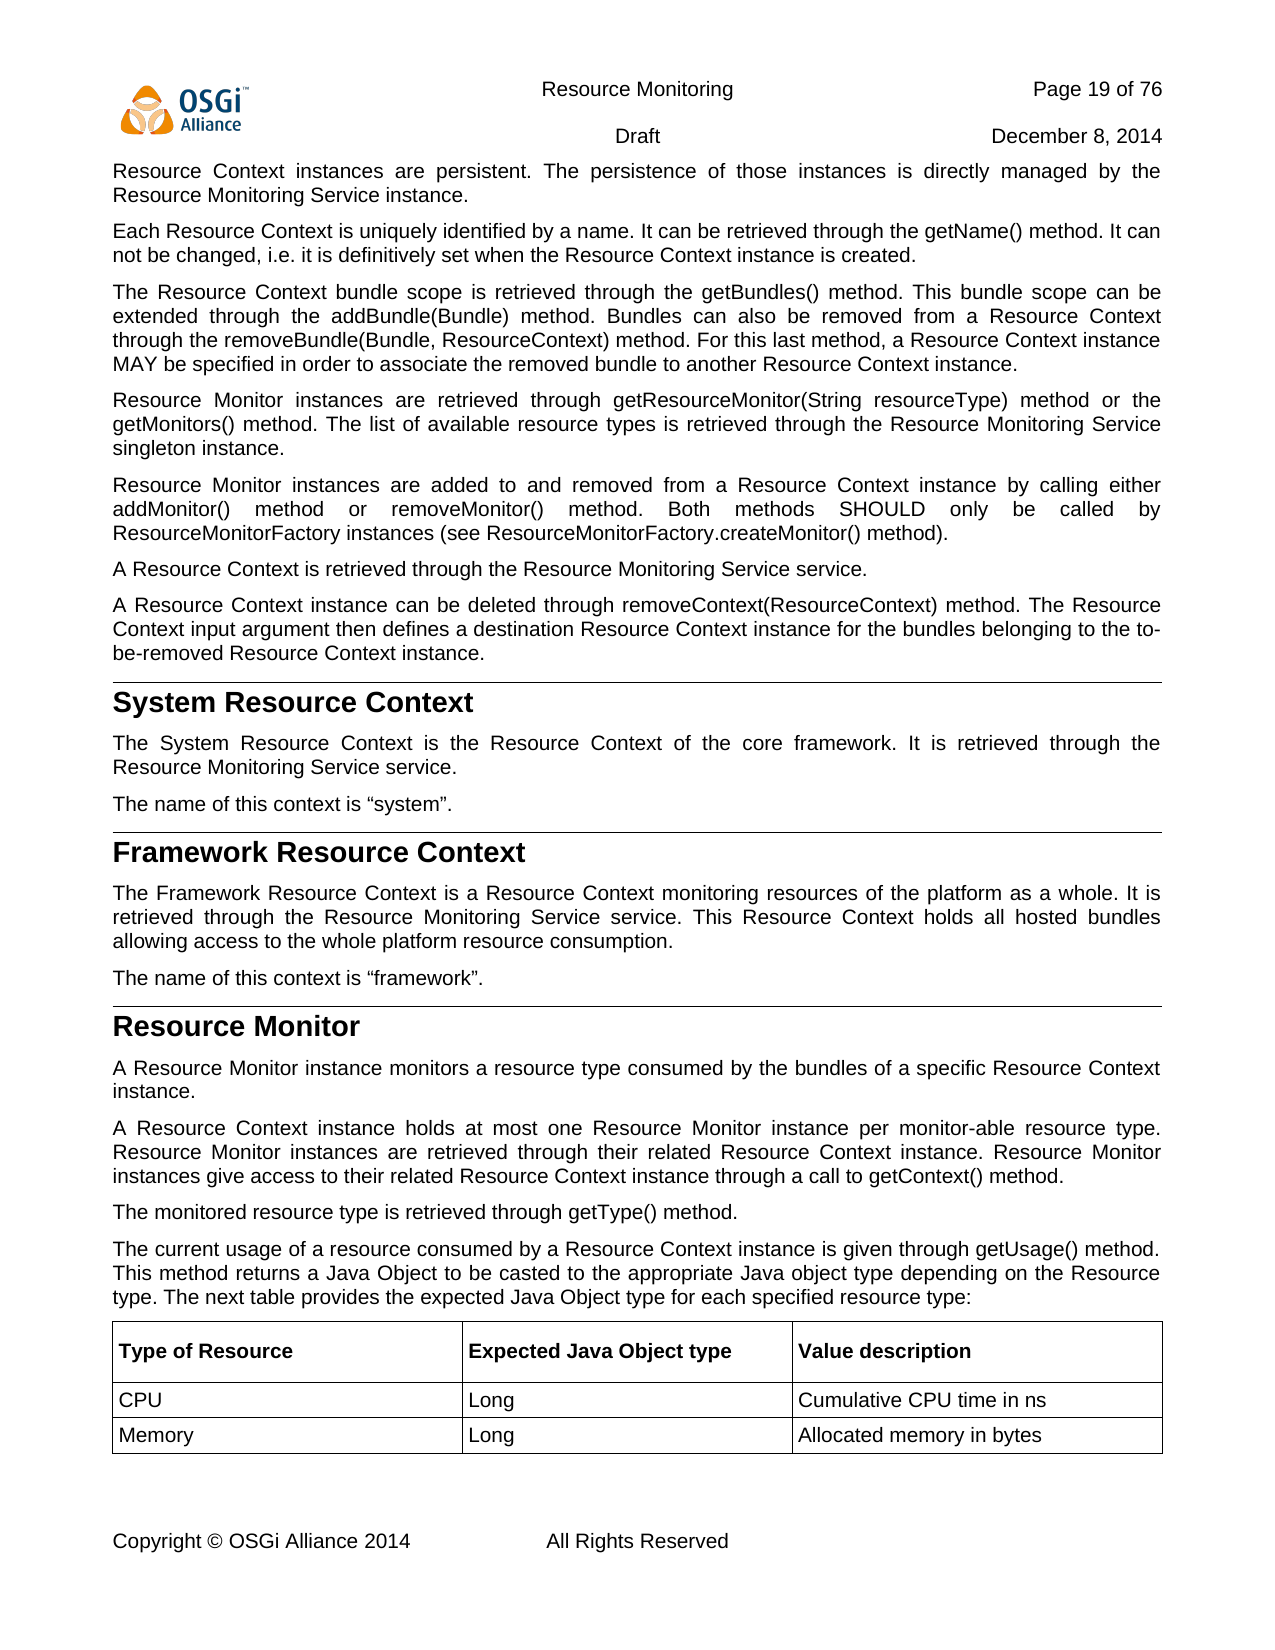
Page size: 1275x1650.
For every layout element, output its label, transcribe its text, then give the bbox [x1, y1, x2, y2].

text Resource Context instances are persistent. The persistence of those instances is directly managed by the Resource Monitoring Service instance. [112, 159, 1162, 207]
subtitle System Resource Context [112, 683, 1162, 718]
text A Resource Context instance holds at most one Resource Monitor instance per monitor-able resource type. Resource Monitor instances are retrieved through their related Resource Context instance. Resource Monitor instances give access to their related Resource Context instance through a call to getContext() method. [112, 1116, 1162, 1188]
text A Resource Monitor instance monitors a resource type consumed by the bundles of a specific Resource Context instance. [112, 1055, 1162, 1103]
text Resource Monitor instances are added to and removed from a Resource Context instance by calling either addMonitor() method or removeMonitor() method. Both methods SHOULD only be called by ResourceMonitorFactory instances (see ResourceMonitorFactory.createMonitor() method). [112, 472, 1162, 544]
subtitle Resource Monitor [112, 1007, 1162, 1043]
text The current usage of a resource consumed by a Resource Context instance is given through getUsage() method. This method returns a Java Object to be casted to the appropriate Java object type depending on the Resource type. The next table provides the expected Java Object type for each specified resource type: [112, 1237, 1162, 1308]
picture [113, 78, 257, 142]
table_cell Long [463, 1418, 792, 1453]
table_cell Memory [113, 1418, 462, 1453]
table_cell Long [463, 1383, 792, 1417]
text The monitored resource type is retrieved through getType() method. [112, 1200, 1162, 1224]
text The name of this context is “framework”. [112, 966, 1162, 989]
text The Resource Context bundle scope is retrieved through the getBundles() method. This bundle scope can be extended through the addBundle(Bundle) method. Bundles can also be removed from a Resource Context through the removeBundle(Bundle, ResourceContext) method. For this last method, a Resource Context instance MAY be specified in order to associate the removed bundle to another Resource Context instance. [112, 280, 1162, 376]
text The Framework Resource Context is a Resource Context monitoring resources of the platform as a whole. It is retrieved through the Resource Monitoring Service service. This Resource Context holds all hosted bundles allowing access to the whole platform resource consumption. [112, 881, 1162, 953]
table_header Expected Java Object type [463, 1322, 792, 1382]
table_header Type of Resource [113, 1322, 462, 1382]
text Each Resource Context is uniquely identified by a name. It can be retrieved through the getName() method. It can not be changed, i.e. it is definitively set when the Resource Context instance is created. [112, 219, 1162, 267]
table_header Value description [793, 1322, 1162, 1382]
text The System Resource Context is the Resource Context of the core framework. It is retrieved through the Resource Monitoring Service service. [112, 731, 1162, 779]
table_cell Cumulative CPU time in ns [793, 1383, 1162, 1417]
text Resource Monitor instances are retrieved through getResourceMonitor(String resourceType) method or the getMonitors() method. The list of available resource types is retrieved through the Resource Monitoring Service singleton instance. [112, 388, 1162, 460]
text A Resource Context instance can be deleted through removeContext(ResourceContext) method. The Resource Context input argument then defines a destination Resource Context instance for the bundles belonging to the to-be-removed Resource Context instance. [112, 593, 1162, 665]
text The name of this context is “system”. [112, 791, 1162, 815]
text A Resource Context is retrieved through the Resource Monitoring Service service. [112, 557, 1162, 581]
subtitle Framework Resource Context [112, 833, 1162, 869]
table_cell Allocated memory in bytes [793, 1418, 1162, 1453]
table_cell CPU [113, 1383, 462, 1417]
